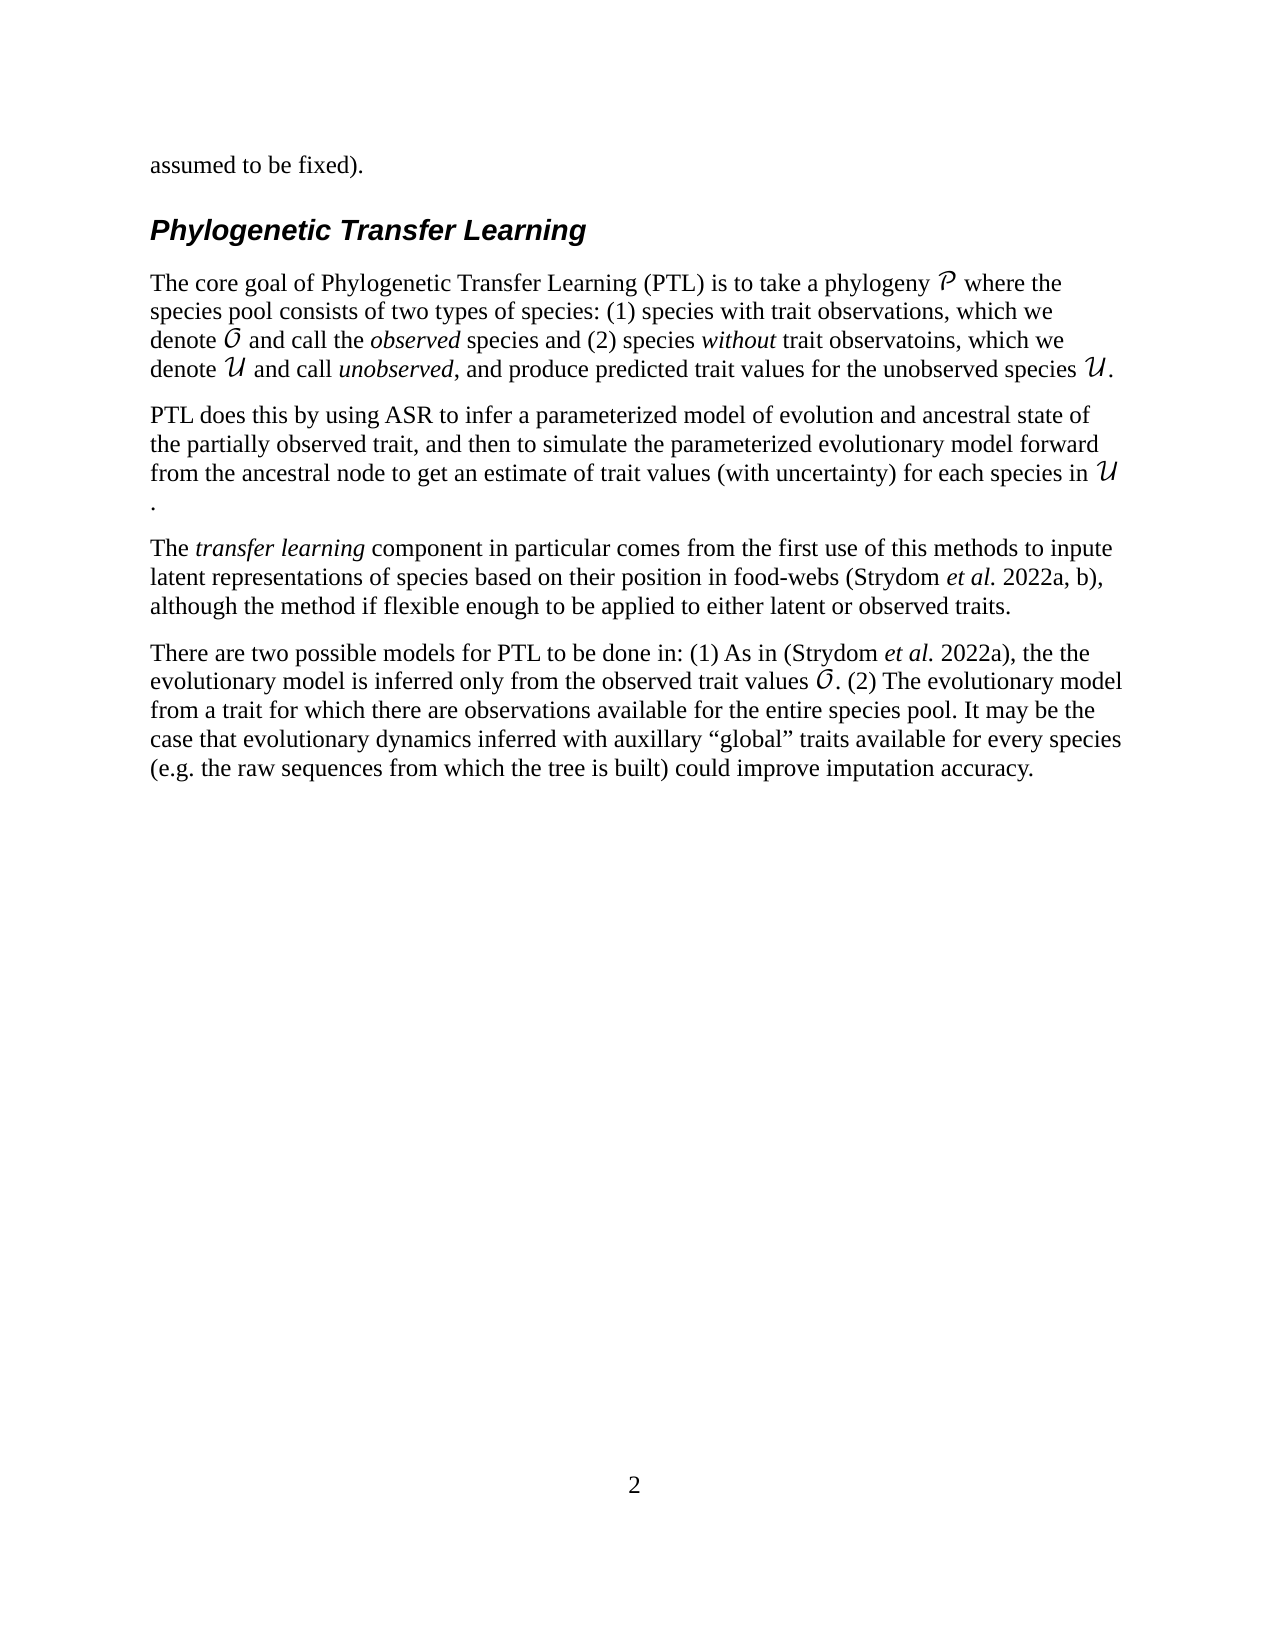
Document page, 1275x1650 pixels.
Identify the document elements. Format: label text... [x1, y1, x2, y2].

text assumed to be fixed). [150, 150, 1125, 179]
text The core goal of Phylogenetic Transfer Learning (PTL) is to take a phylogeny where the species pool consists of two types of species: (1) species with trait observations, which we denote and call the observed species and (2) species without trait observatoins, which we denote and call unobserved, and produce predicted trait values for the unobserved species . [150, 268, 1125, 383]
text PTL does this by using ASR to infer a parameterized model of evolution and ancestral state of the partially observed trait, and then to simulate the parameterized evolutionary model forward from the ancestral node to get an estimate of trait values (with uncertainty) for each species in . [150, 401, 1125, 516]
text There are two possible models for PTL to be done in: (1) As in (Strydom et al. 2022a), the the evolutionary model is inferred only from the observed trait values . (2) The evolutionary model from a trait for which there are observations available for the entire species pool. It may be the case that evolutionary dynamics inferred with auxillary “global” traits available for every species (e.g. the raw sequences from which the tree is built) could improve imputation accuracy. [150, 638, 1125, 781]
text The transfer learning component in particular comes from the first use of this methods to inpute latent representations of species based on their position in food-webs (Strydom et al. 2022a, b), although the method if flexible enough to be applied to either latent or observed traits. [150, 533, 1125, 620]
subtitle Phylogenetic Transfer Learning [150, 213, 1125, 246]
